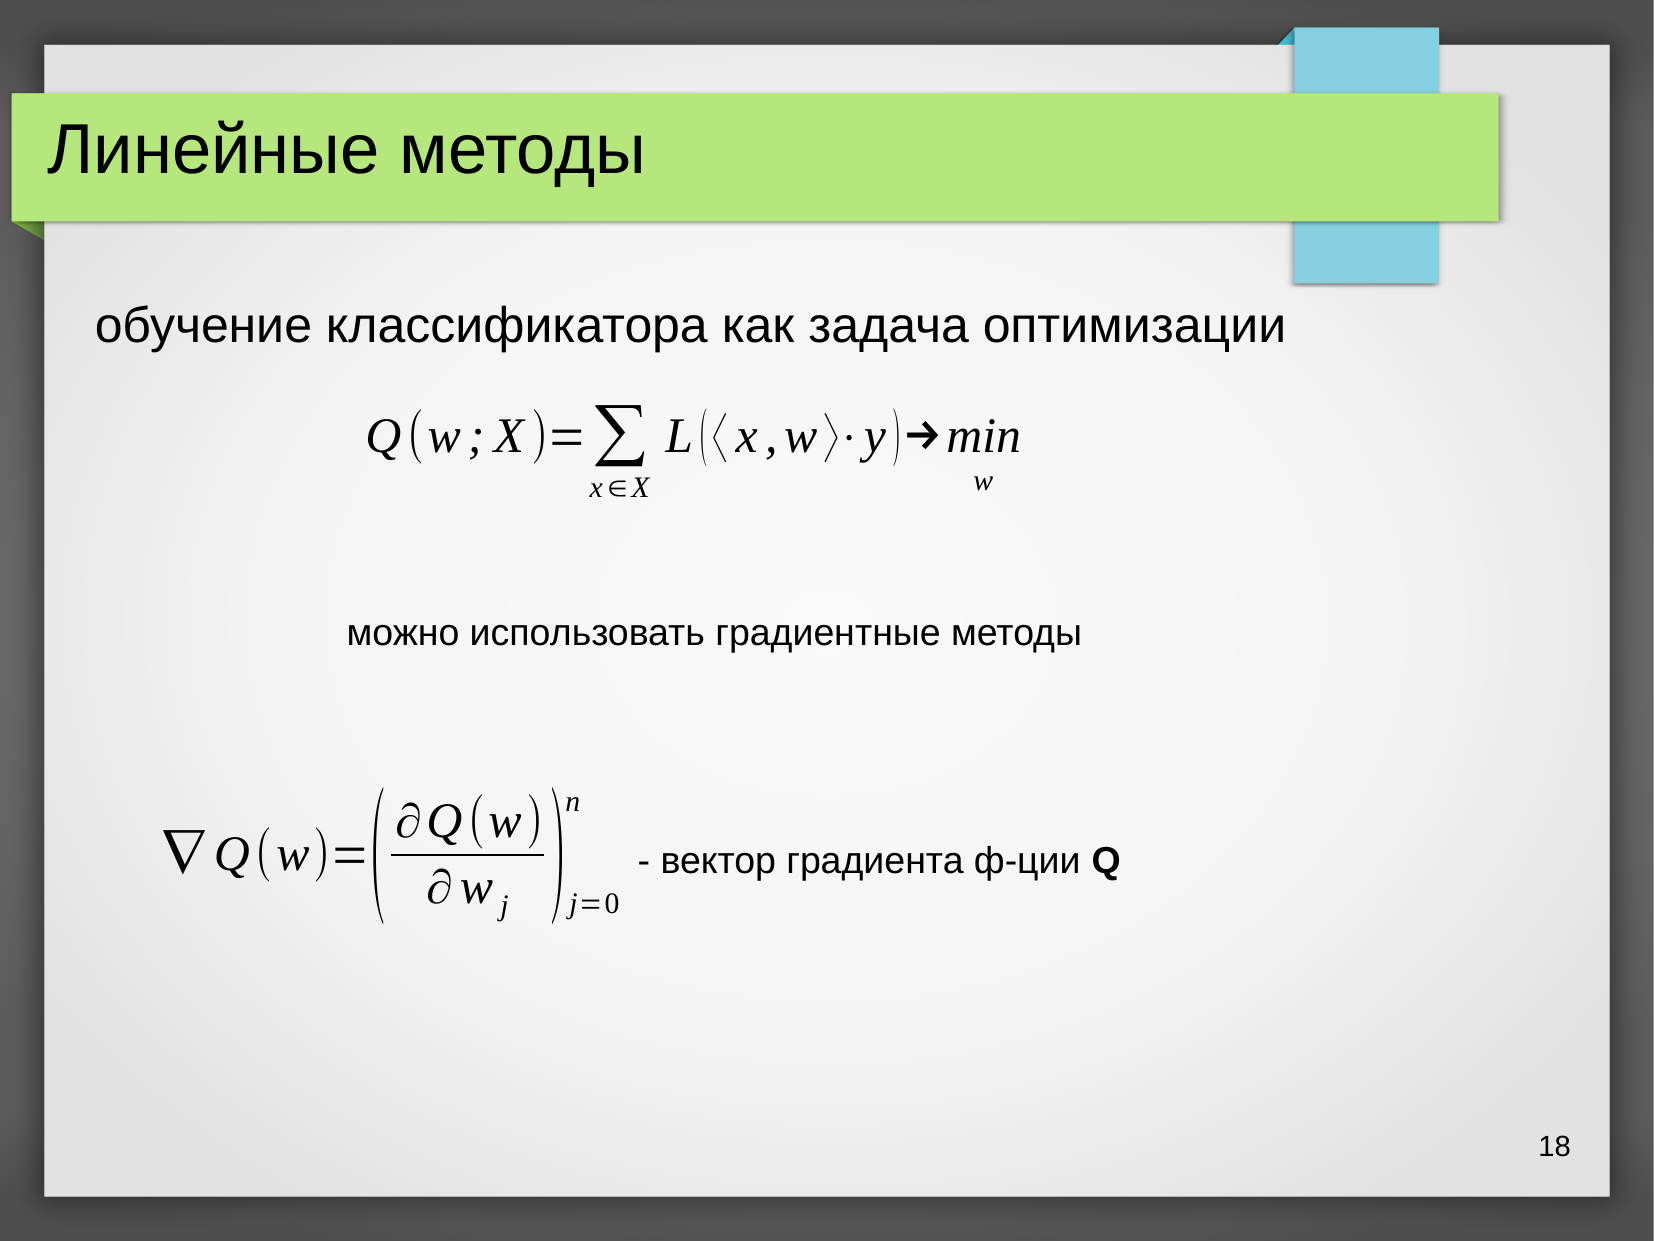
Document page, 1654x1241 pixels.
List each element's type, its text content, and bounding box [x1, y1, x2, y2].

subtitle обучение классификатора как задача оптимизации [94, 283, 1288, 367]
chart [359, 401, 1028, 504]
picture [0, 0, 1654, 1241]
text_box - вектор градиента ф-ции Q [637, 837, 1382, 885]
chart [155, 784, 626, 929]
title Линейные методы [47, 109, 1501, 189]
text_box можно использовать градиентные методы [118, 590, 1312, 674]
